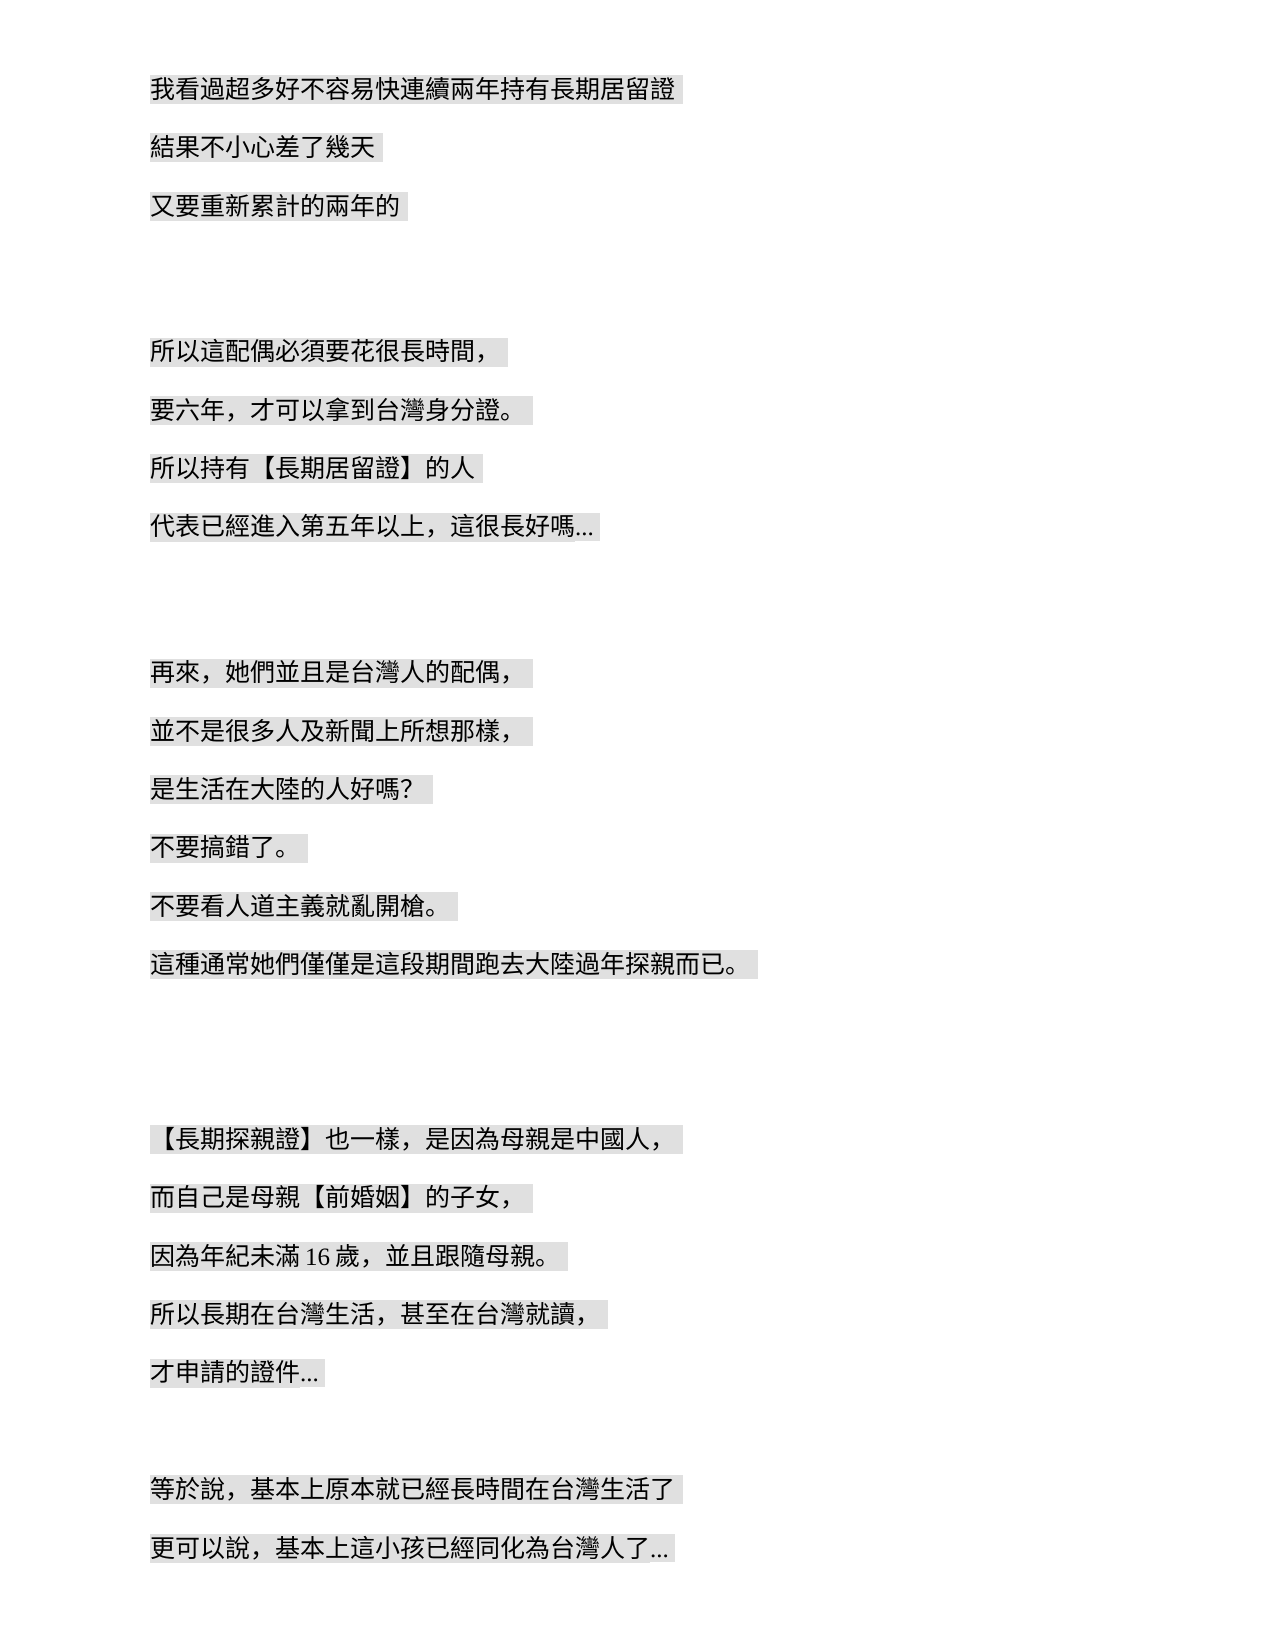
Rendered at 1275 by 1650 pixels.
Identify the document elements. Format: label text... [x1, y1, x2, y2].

text 我看過超多好不容易快連續兩年持有長期居留證 結果不小心差了幾天 又要重新累計的兩年的 所以這配偶必須要花很長時間， 要六年，才可以拿到台灣身分證。 所以持有【長期居留證】的人 代表已經進入第五年以上，這很長好嗎... 再來，她們並且是台灣人的配偶， 並不是很多人及新聞上所想那樣， 是生活在大陸的人好嗎？ 不要搞錯了。 不要看人道主義就亂開槍。 這種通常她們僅僅是這段期間跑去大陸過年探親而已。 【長期探親證】也一樣，是因為母親是中國人， 而自己是母親【前婚姻】的子女， 因為年紀未滿16歲，並且跟隨母親。 所以長期在台灣生活，甚至在台灣就讀， 才申請的證件... 等於說，基本上原本就已經長時間在台灣生活了 更可以說，基本上這小孩已經同化為台灣人了... [150, 75, 1125, 1563]
